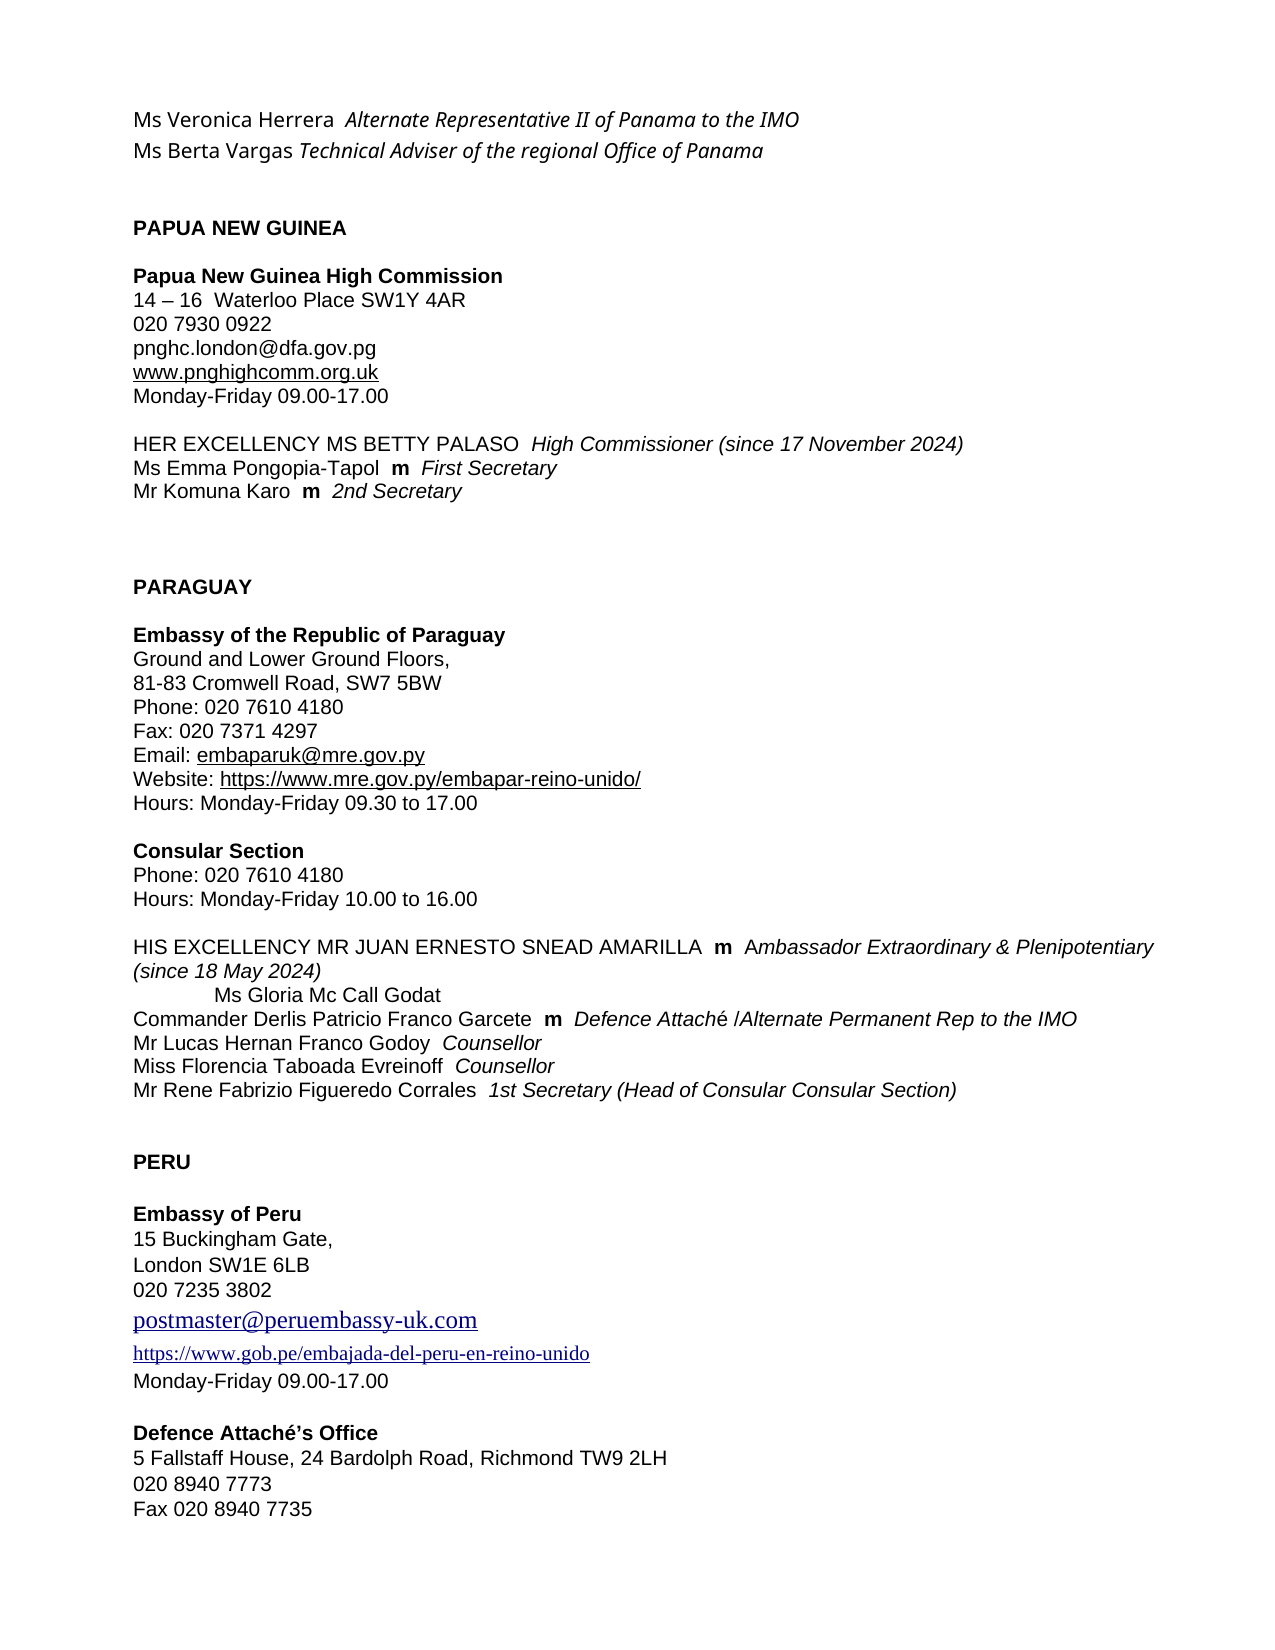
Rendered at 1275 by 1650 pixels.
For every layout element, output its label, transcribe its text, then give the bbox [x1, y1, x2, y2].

text Mr Lucas Hernan Franco Godoy Counsellor [133, 1030, 1181, 1054]
subtitle Consular Section [133, 839, 1181, 863]
text 5 Fallstaff House, 24 Bardolph Road, Richmond TW9 2LH [133, 1446, 1181, 1470]
text Phone: 020 7610 4180 [133, 695, 1181, 719]
text postmaster@peruembassy-uk.com [133, 1304, 1181, 1334]
text pnghc.london@dfa.gov.pg [133, 336, 1181, 359]
text Hours: Monday-Friday 09.30 to 17.00 [133, 791, 1181, 815]
text Hours: Monday-Friday 10.00 to 16.00 [133, 887, 1181, 911]
text Commander Derlis Patricio Franco Garcete m Defence Attaché /Alternate Permanent Rep to the IMO [133, 1006, 1181, 1030]
text HER EXCELLENCY MS BETTY PALASO High Commissioner (since 17 November 2024) [133, 431, 1181, 455]
text Website: https://www.mre.gov.py/embapar-reino-unido/ [133, 767, 1181, 791]
text https://www.gob.pe/embajada-del-peru-en-reino-unido [133, 1336, 1181, 1367]
text 81-83 Cromwell Road, SW7 5BW [133, 671, 1181, 695]
text Ms Emma Pongopia-Tapol m First Secretary [133, 455, 1181, 479]
text PARAGUAY [133, 575, 1181, 599]
text Mr Rene Fabrizio Figueredo Corrales 1st Secretary (Head of Consular Consular Section) [133, 1078, 1181, 1102]
text PERU [133, 1150, 1181, 1174]
text Embassy of the Republic of Paraguay [133, 623, 1181, 647]
text Ms Berta Vargas Technical Adviser of the regional Office of Panama [133, 136, 1181, 164]
text 020 7235 3802 [133, 1278, 1181, 1302]
text PAPUA NEW GUINEA [133, 216, 1181, 240]
text Embassy of Peru [133, 1201, 1181, 1225]
text Mr Komuna Karo m 2nd Secretary [133, 479, 1181, 503]
text 020 7930 0922 [133, 312, 1181, 336]
text Monday-Friday 09.00-17.00 [133, 383, 1181, 407]
text Phone: 020 7610 4180 [133, 863, 1181, 887]
text Monday-Friday 09.00-17.00 [133, 1369, 1181, 1393]
text Fax 020 8940 7735 [133, 1497, 1181, 1521]
text Miss Florencia Taboada Evreinoff Counsellor [133, 1054, 1181, 1078]
text Ms Veronica Herrera Alternate Representative II of Panama to the IMO [133, 106, 1181, 134]
text Papua New Guinea High Commission [133, 264, 1181, 288]
text Fax: 020 7371 4297 [133, 719, 1181, 743]
text 15 Buckingham Gate, [133, 1227, 1181, 1251]
text www.pnghighcomm.org.uk [133, 359, 1181, 383]
text London SW1E 6LB [133, 1253, 1181, 1277]
text HIS EXCELLENCY MR JUAN ERNESTO SNEAD AMARILLA m Ambassador Extraordinary & Plenipotentiary (since 18 May 2024) [133, 934, 1181, 982]
text Defence Attaché’s Office [133, 1420, 1181, 1444]
text Ms Gloria Mc Call Godat [133, 982, 1181, 1006]
text Email: embaparuk@mre.gov.py [133, 743, 1181, 767]
text 14 – 16 Waterloo Place SW1Y 4AR [133, 288, 1181, 312]
text 020 8940 7773 [133, 1472, 1181, 1496]
text Ground and Lower Ground Floors, [133, 647, 1181, 671]
